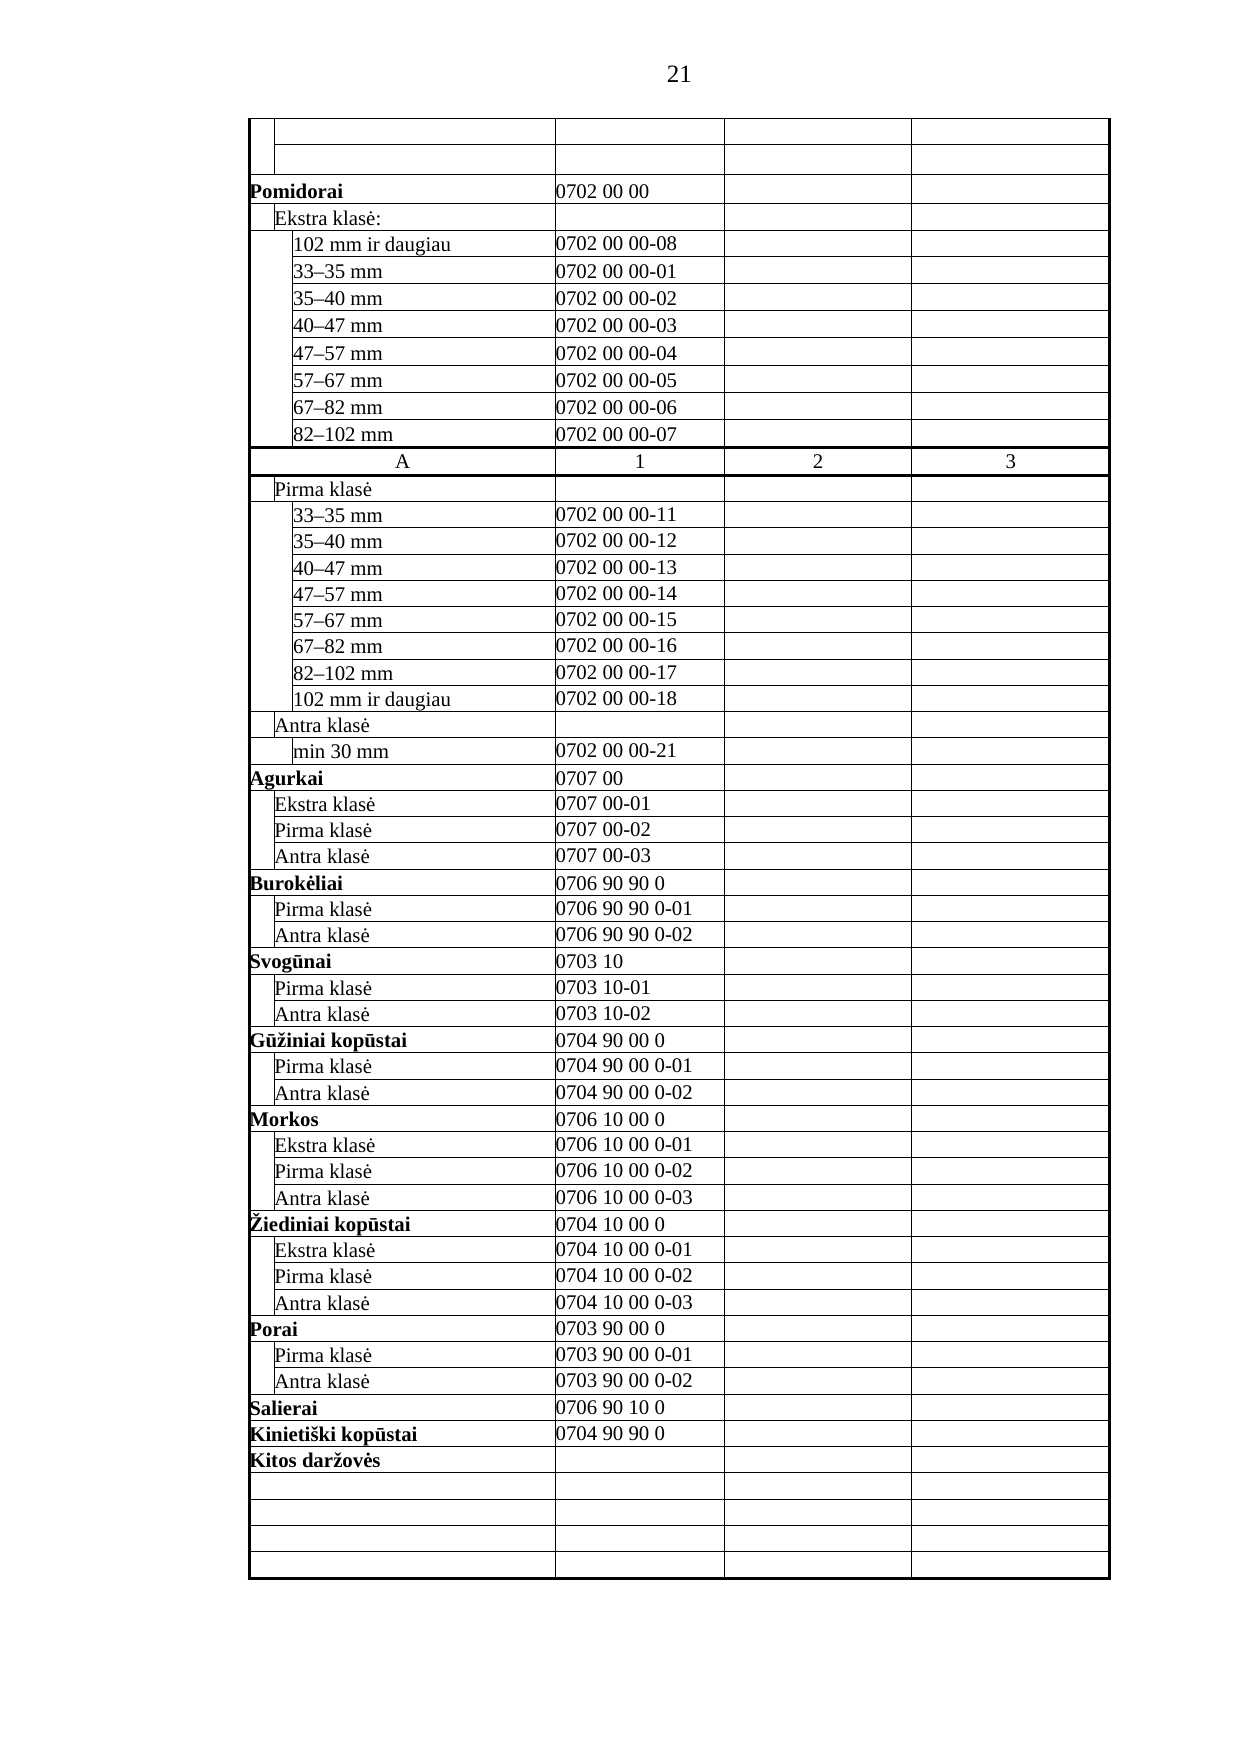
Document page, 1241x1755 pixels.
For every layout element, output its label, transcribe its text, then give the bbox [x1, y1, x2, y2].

table_cell 57–67 mm [293, 607, 555, 632]
table_cell [275, 119, 555, 144]
table_cell [725, 420, 911, 446]
table_cell 0702 00 00-13 [556, 555, 724, 580]
table_cell Ekstra klasė: [275, 204, 555, 229]
table_cell [912, 1158, 1108, 1183]
table_cell Kinietiški kopūstai [251, 1421, 555, 1446]
table_cell 0702 00 00-04 [556, 338, 724, 364]
table_cell Antra klasė [275, 922, 555, 947]
table_cell [912, 502, 1108, 527]
table_cell Pomidorai [251, 175, 555, 203]
table_cell 0702 00 00 [556, 175, 724, 203]
table_cell [725, 338, 911, 364]
table_cell 67–82 mm [293, 633, 555, 658]
table_cell [725, 686, 911, 711]
table_cell [725, 145, 911, 173]
table_cell Antra klasė [275, 712, 555, 737]
table_cell [912, 1552, 1108, 1577]
table_cell Pirma klasė [275, 817, 555, 842]
table_cell 0702 00 00-12 [556, 528, 724, 553]
table_cell [251, 502, 292, 711]
table_cell 3 [912, 449, 1108, 474]
table_cell [725, 1290, 911, 1315]
table_cell 35–40 mm [293, 528, 555, 553]
table_cell [725, 477, 911, 501]
table_cell [725, 1526, 911, 1551]
table_cell 1 [556, 449, 724, 474]
table_cell [912, 1263, 1108, 1288]
table_cell [912, 791, 1108, 816]
table_cell Antra klasė [275, 1185, 555, 1210]
table_cell [725, 896, 911, 921]
table_cell [912, 738, 1108, 763]
table_cell [912, 1237, 1108, 1262]
table_cell [725, 231, 911, 256]
table_cell 0702 00 00-01 [556, 257, 724, 283]
table_cell [912, 843, 1108, 868]
table_cell [912, 119, 1108, 144]
table_cell [251, 738, 292, 763]
table_cell [725, 393, 911, 419]
table_cell [912, 1185, 1108, 1210]
table_cell Morkos [251, 1106, 555, 1131]
table_cell [912, 145, 1108, 173]
table_cell 0704 10 00 0 [556, 1211, 724, 1236]
table_cell 0702 00 00-17 [556, 660, 724, 685]
table_cell 0702 00 00-02 [556, 284, 724, 310]
table_cell [725, 175, 911, 203]
table_cell [912, 1421, 1108, 1446]
table_cell [725, 1158, 911, 1183]
table_cell [725, 1027, 911, 1052]
table_cell [556, 1473, 724, 1498]
table_cell 0706 10 00 0-03 [556, 1185, 724, 1210]
table_cell 0702 00 00-11 [556, 502, 724, 527]
table_cell 0703 10-02 [556, 1001, 724, 1026]
table_cell 0702 00 00-08 [556, 231, 724, 256]
table_cell [912, 366, 1108, 392]
table_cell Kitos daržovės [251, 1447, 555, 1472]
table_cell [725, 1132, 911, 1157]
table_cell [912, 284, 1108, 310]
table_cell 0706 10 00 0-01 [556, 1132, 724, 1157]
table_cell [912, 975, 1108, 1000]
table_cell [725, 1237, 911, 1262]
table_cell [725, 1368, 911, 1393]
table_cell [912, 1001, 1108, 1026]
table_cell [725, 791, 911, 816]
table_cell [912, 896, 1108, 921]
table_cell 0703 90 00 0 [556, 1316, 724, 1341]
table_cell 33–35 mm [293, 257, 555, 283]
table_cell 0703 10-01 [556, 975, 724, 1000]
table_cell 47–57 mm [293, 338, 555, 364]
table_cell [912, 870, 1108, 895]
table_cell [912, 948, 1108, 973]
table_cell 0702 00 00-16 [556, 633, 724, 658]
table_cell [912, 338, 1108, 364]
table_cell [251, 1473, 555, 1498]
table_cell [725, 1106, 911, 1131]
table_cell 35–40 mm [293, 284, 555, 310]
table_cell [725, 204, 911, 229]
table_cell [725, 1421, 911, 1446]
table_cell [725, 712, 911, 737]
table_cell [251, 1367, 274, 1393]
table_cell A [251, 449, 555, 474]
table_cell 0706 90 90 0-01 [556, 896, 724, 921]
table_cell Porai [251, 1316, 555, 1341]
table_cell [912, 1526, 1108, 1551]
table_cell Antra klasė [275, 1290, 555, 1315]
table_cell [725, 975, 911, 1000]
table_cell [556, 1552, 724, 1577]
table_cell [912, 922, 1108, 947]
table_cell 0702 00 00-05 [556, 366, 724, 392]
table_cell [556, 119, 724, 144]
table_cell [912, 1342, 1108, 1367]
table_cell 0703 90 00 0-02 [556, 1368, 724, 1393]
table_cell 0704 90 90 0 [556, 1421, 724, 1446]
table_cell Pirma klasė [275, 1053, 555, 1078]
table_cell 0702 00 00-07 [556, 420, 724, 446]
table_cell 102 mm ir daugiau [293, 686, 555, 711]
table_cell [912, 633, 1108, 658]
table_cell [912, 1080, 1108, 1105]
table_cell 0704 10 00 0-01 [556, 1237, 724, 1262]
table_cell [912, 1447, 1108, 1472]
table_cell Ekstra klasė [275, 791, 555, 816]
table_cell [912, 528, 1108, 553]
table_cell [556, 1500, 724, 1525]
table_cell [725, 1185, 911, 1210]
table_cell 0706 90 90 0-02 [556, 922, 724, 947]
table_cell 0702 00 00-14 [556, 581, 724, 606]
table_cell [912, 817, 1108, 842]
table_cell [251, 1342, 274, 1367]
table_cell 82–102 mm [293, 420, 555, 446]
table_cell 0704 90 00 0-02 [556, 1080, 724, 1105]
table_cell [725, 870, 911, 895]
table_cell 0704 10 00 0-03 [556, 1290, 724, 1315]
table_cell Pirma klasė [275, 477, 555, 501]
table_cell [912, 1368, 1108, 1393]
table_cell [912, 1316, 1108, 1341]
table_cell [556, 477, 724, 501]
table_cell [912, 1132, 1108, 1157]
table_cell 40–47 mm [293, 555, 555, 580]
table_cell [725, 1211, 911, 1236]
table_cell [725, 528, 911, 553]
table_cell 0707 00-03 [556, 843, 724, 868]
table_cell [556, 204, 724, 229]
table_cell Pirma klasė [275, 1158, 555, 1183]
table_cell [725, 1080, 911, 1105]
table_cell 0702 00 00-21 [556, 738, 724, 763]
table_cell [912, 393, 1108, 419]
table_cell [912, 686, 1108, 711]
table_cell [725, 1395, 911, 1420]
table_cell [725, 311, 911, 337]
table_cell [251, 231, 292, 446]
table_cell 0706 90 10 0 [556, 1395, 724, 1420]
table_cell [725, 1447, 911, 1472]
table_cell 57–67 mm [293, 366, 555, 392]
table_cell 0702 00 00-15 [556, 607, 724, 632]
table_cell [725, 1263, 911, 1288]
table_cell [912, 257, 1108, 283]
table_cell Burokėliai [251, 870, 555, 895]
table_cell 0704 90 00 0 [556, 1027, 724, 1052]
table_cell 0706 90 90 0 [556, 870, 724, 895]
table_cell [251, 712, 274, 737]
table_cell [912, 1106, 1108, 1131]
table_cell [725, 581, 911, 606]
table_cell [912, 765, 1108, 790]
table_cell [556, 145, 724, 173]
table_cell [912, 712, 1108, 737]
table_cell 0706 10 00 0 [556, 1106, 724, 1131]
table_cell [912, 1473, 1108, 1498]
table_cell [556, 712, 724, 737]
table_cell Ekstra klasė [275, 1132, 555, 1157]
table_cell [251, 1526, 555, 1551]
table_cell Antra klasė [275, 1080, 555, 1105]
table_cell [912, 660, 1108, 685]
table_cell [912, 555, 1108, 580]
table_cell 102 mm ir daugiau [293, 231, 555, 256]
table_cell [725, 1342, 911, 1367]
table_cell [251, 975, 274, 1026]
table_cell [912, 311, 1108, 337]
table_cell Agurkai [251, 765, 555, 790]
table_cell [725, 366, 911, 392]
table_cell 82–102 mm [293, 660, 555, 685]
table_cell 0707 00-02 [556, 817, 724, 842]
table_cell [725, 817, 911, 842]
table_cell Svogūnai [251, 948, 555, 973]
table_cell [251, 1500, 555, 1525]
table_cell [912, 607, 1108, 632]
table_cell [912, 1053, 1108, 1078]
table_cell 0704 10 00 0-02 [556, 1263, 724, 1288]
table_cell [251, 896, 274, 947]
table_cell [725, 948, 911, 973]
table_cell Antra klasė [275, 1001, 555, 1026]
table_cell 0707 00 [556, 765, 724, 790]
table_cell [912, 231, 1108, 256]
table_cell Pirma klasė [275, 975, 555, 1000]
table_cell 0702 00 00-06 [556, 393, 724, 419]
table_cell 0706 10 00 0-02 [556, 1158, 724, 1183]
table_cell 0704 90 00 0-01 [556, 1053, 724, 1078]
table_cell [725, 1552, 911, 1577]
table_cell [251, 791, 274, 868]
table_cell 67–82 mm [293, 393, 555, 419]
table_cell [912, 204, 1108, 229]
table_cell [725, 843, 911, 868]
table_cell [251, 1053, 274, 1105]
table_cell [725, 633, 911, 658]
table_cell [912, 1500, 1108, 1525]
table_cell Žiediniai kopūstai [251, 1211, 555, 1236]
table_cell [725, 1001, 911, 1026]
table_cell [725, 1316, 911, 1341]
table_cell [912, 1027, 1108, 1052]
table_cell [556, 1447, 724, 1472]
table_cell [912, 1290, 1108, 1315]
table_cell Ekstra klasė [275, 1237, 555, 1262]
table_cell [725, 555, 911, 580]
table_cell 0702 00 00-03 [556, 311, 724, 337]
table_cell [725, 119, 911, 144]
table_cell [251, 1552, 555, 1577]
table_cell 33–35 mm [293, 502, 555, 527]
table_cell 0703 90 00 0-01 [556, 1342, 724, 1367]
table_cell [912, 1395, 1108, 1420]
table_cell [251, 477, 274, 501]
table_cell [725, 502, 911, 527]
table_cell [251, 1132, 274, 1210]
table_cell Antra klasė [275, 1368, 555, 1393]
table_cell Antra klasė [275, 843, 555, 868]
table_cell [912, 477, 1108, 501]
table_cell [725, 765, 911, 790]
table_cell [556, 1526, 724, 1551]
table_cell 47–57 mm [293, 581, 555, 606]
table_cell Pirma klasė [275, 1263, 555, 1288]
table_cell [725, 1500, 911, 1525]
table_cell [725, 284, 911, 310]
table_cell [912, 175, 1108, 203]
table_cell [912, 581, 1108, 606]
table_cell [275, 145, 555, 173]
table_cell 2 [725, 449, 911, 474]
table_cell 0707 00-01 [556, 791, 724, 816]
table_cell [725, 922, 911, 947]
table_cell [725, 660, 911, 685]
table_cell [725, 607, 911, 632]
table_cell [251, 119, 274, 173]
table_cell min 30 mm [293, 738, 555, 763]
table_cell Salierai [251, 1395, 555, 1420]
table_cell Pirma klasė [275, 1342, 555, 1367]
table_cell [725, 1473, 911, 1498]
table_cell Gūžiniai kopūstai [251, 1027, 555, 1052]
table_cell [725, 738, 911, 763]
table_cell [251, 1237, 274, 1315]
table_cell [912, 420, 1108, 446]
table_cell [912, 1211, 1108, 1236]
table_cell [725, 257, 911, 283]
table_cell [725, 1053, 911, 1078]
table_cell 40–47 mm [293, 311, 555, 337]
table_cell Pirma klasė [275, 896, 555, 921]
table_cell 0703 10 [556, 948, 724, 973]
table_cell 0702 00 00-18 [556, 686, 724, 711]
table_cell [251, 204, 274, 229]
